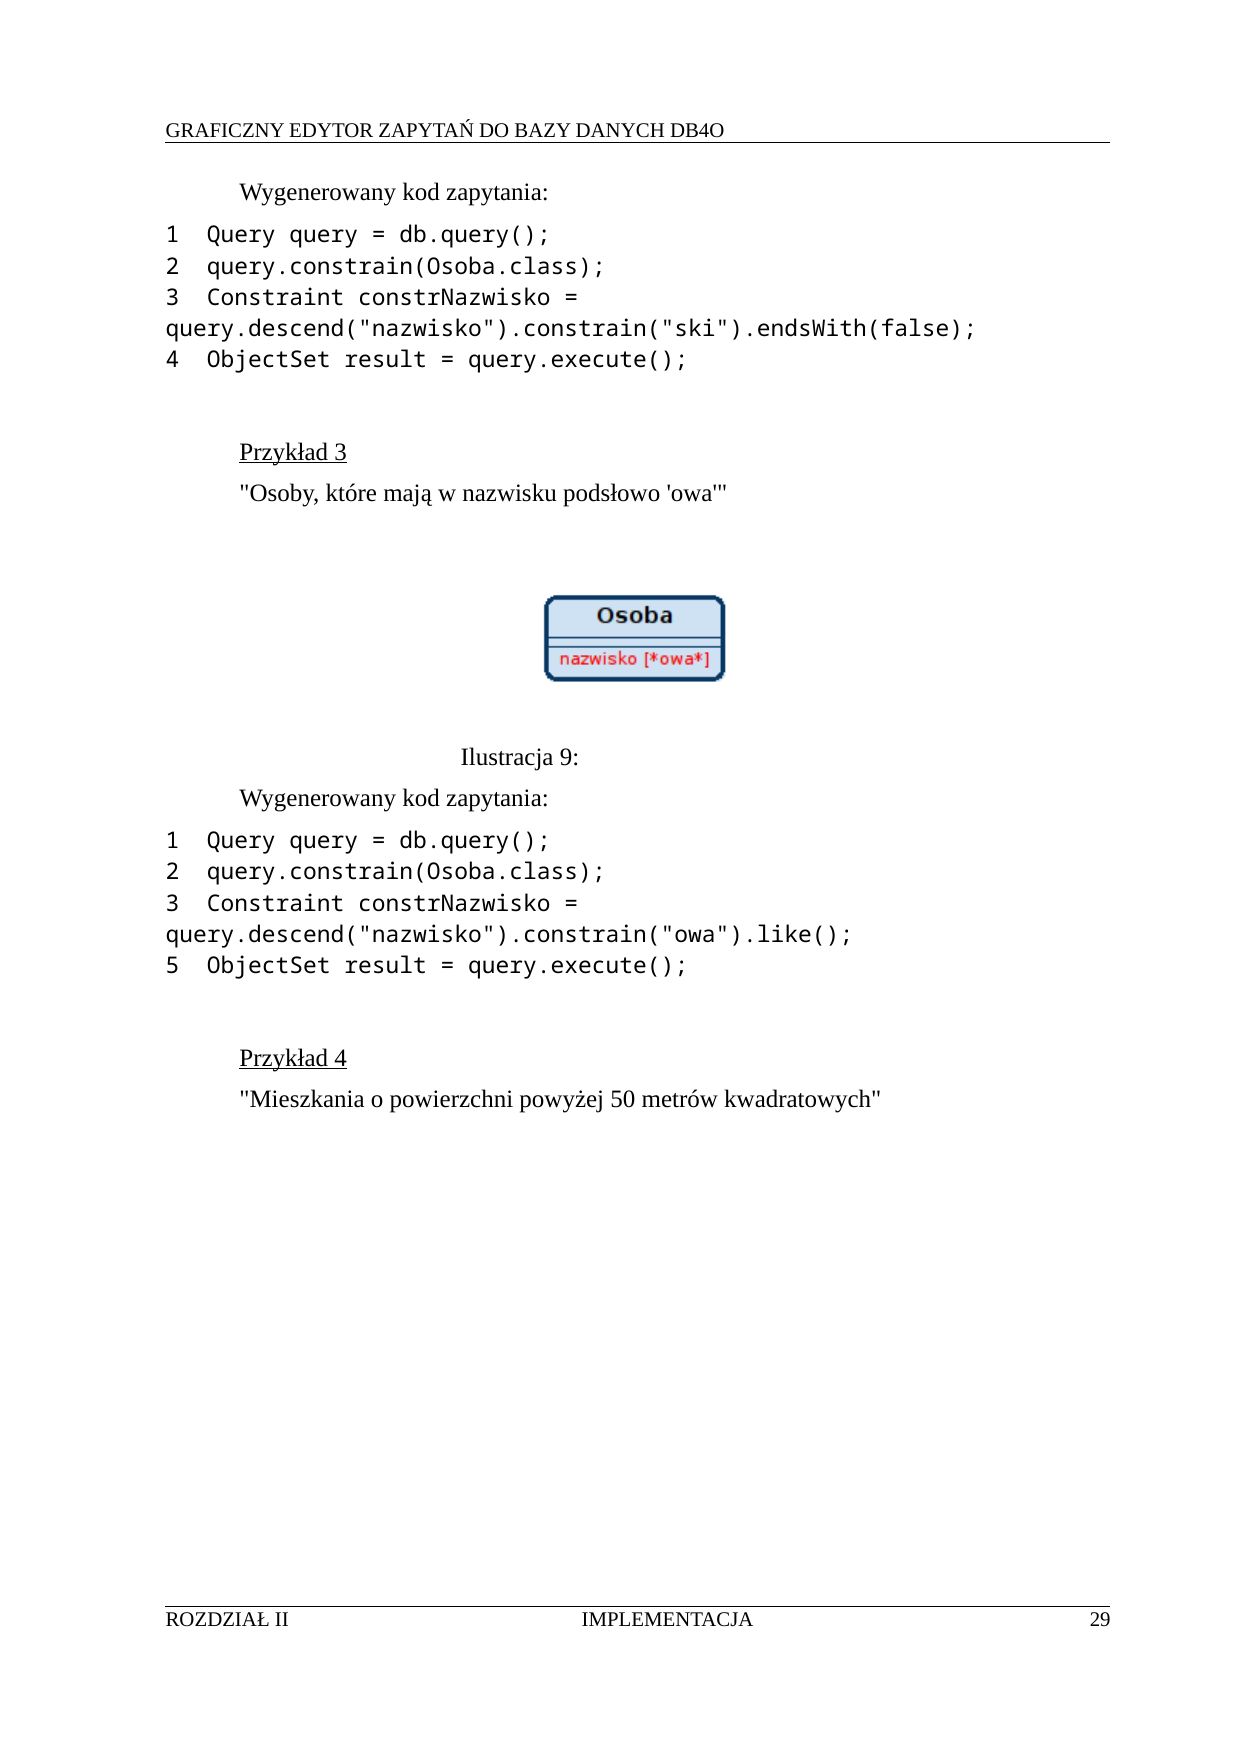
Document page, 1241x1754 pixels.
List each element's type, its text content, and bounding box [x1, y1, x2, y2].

picture [460, 561, 816, 742]
text 3 Constraint constrNazwisko = query.descend("nazwisko").constrain("ski").endsWith(false); [165, 281, 1110, 343]
text 1 Query query = db.query(); [165, 218, 1110, 249]
text 2 query.constrain(Osoba.class); [165, 855, 1110, 887]
text 2 query.constrain(Osoba.class); [165, 249, 1110, 281]
text 5 ObjectSet result = query.execute(); [165, 949, 1110, 980]
text "Mieszkania o powierzchni powyżej 50 metrów kwadratowych" [165, 1084, 1110, 1113]
text Przykład 4 [165, 1043, 1110, 1072]
text "Osoby, które mają w nazwisku podsłowo 'owa'" [165, 478, 1110, 507]
text Ilustracja 9: [460, 742, 815, 770]
text Wygenerowany kod zapytania: [165, 783, 1110, 812]
text Wygenerowany kod zapytania: [165, 177, 1110, 206]
text 1 Query query = db.query(); [165, 824, 1110, 855]
text 4 ObjectSet result = query.execute(); [165, 343, 1110, 374]
text Przykład 3 [165, 437, 1110, 466]
text 3 Constraint constrNazwisko = query.descend("nazwisko").constrain("owa").like(); [165, 887, 1110, 949]
